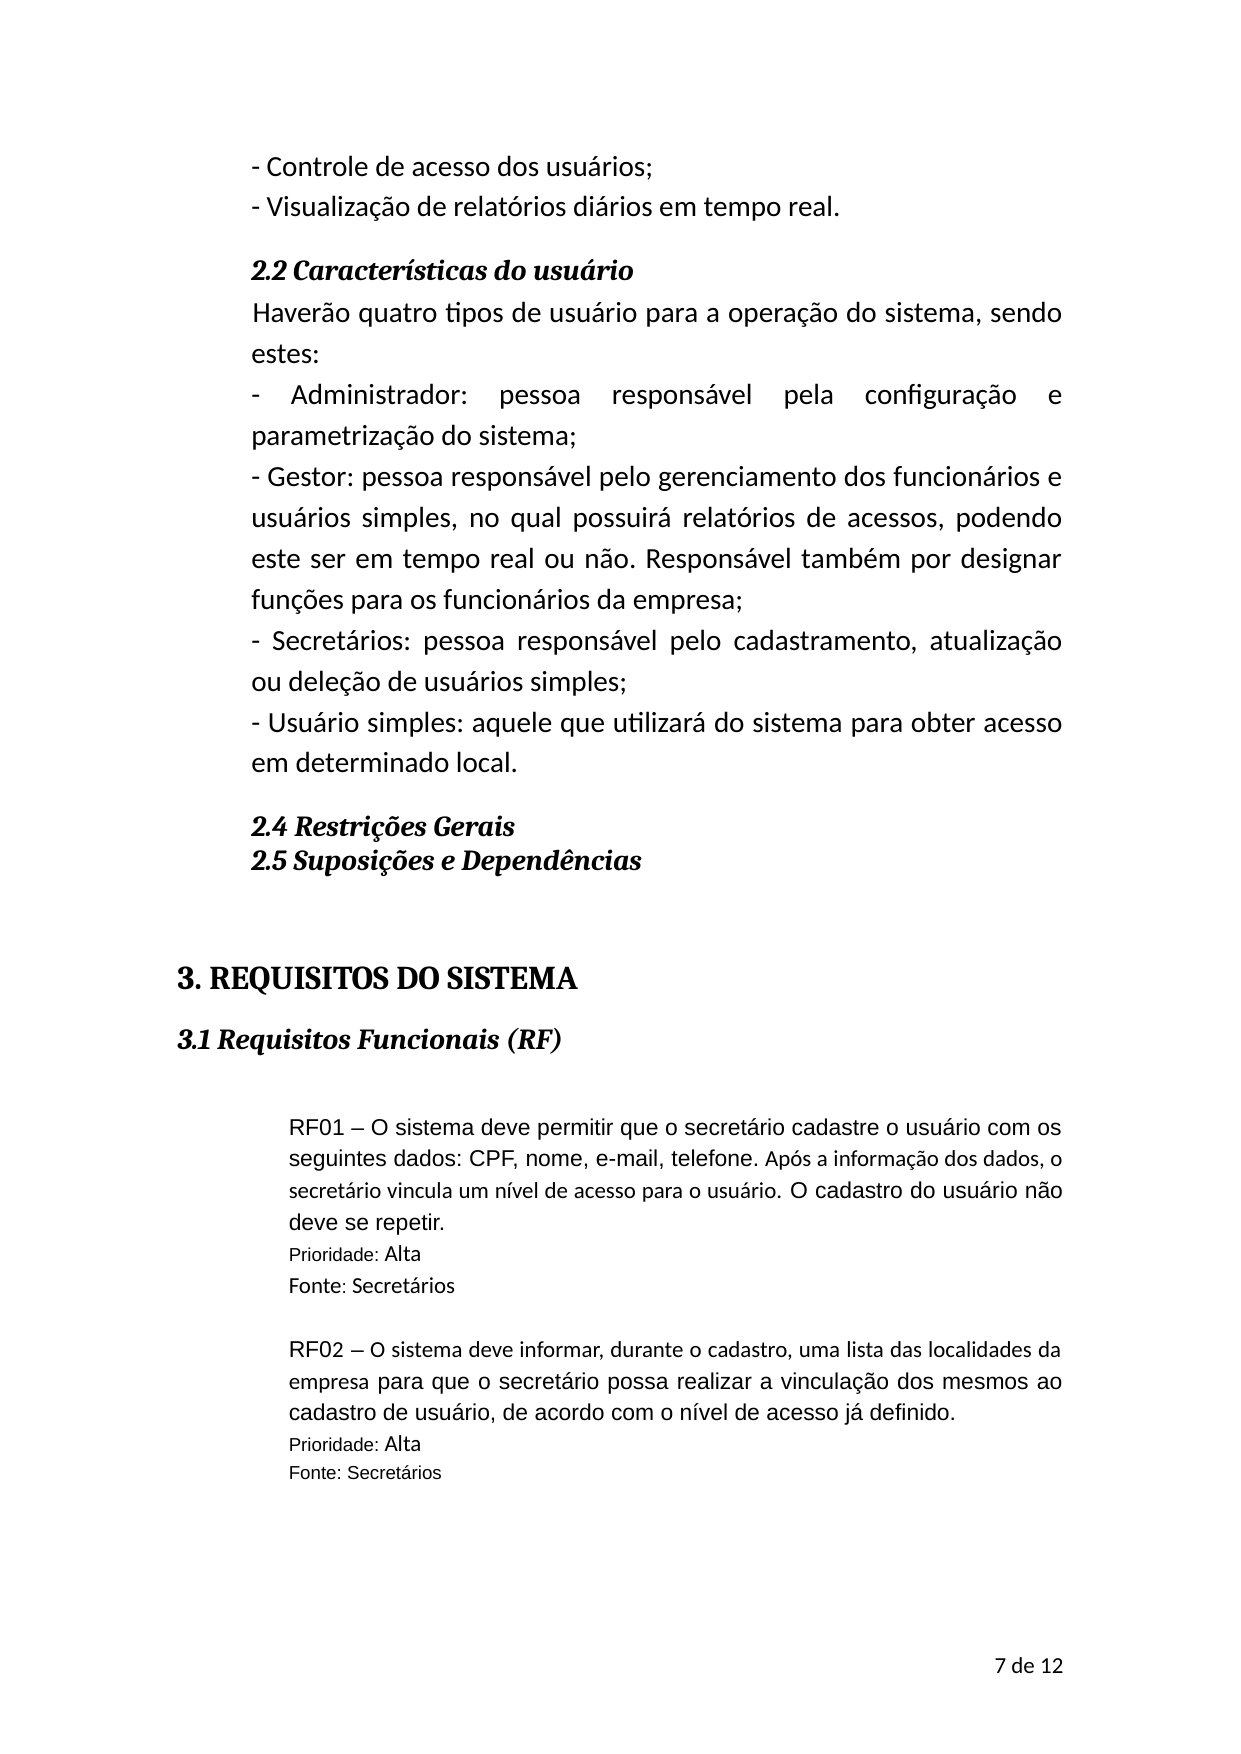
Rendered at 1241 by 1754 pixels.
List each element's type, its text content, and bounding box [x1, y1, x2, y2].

text - Gestor: pessoa responsável pelo gerenciamento dos funcionários e usuários simples, no qual possuirá relatórios de acessos, podendo este ser em tempo real ou não. Responsável também por designar funções para os funcionários da empresa; [251, 458, 1063, 616]
subtitle 3. REQUISITOS DO SISTEMA [177, 960, 1063, 998]
text - Administrador: pessoa responsável pela configuração e parametrização do sistema; [251, 376, 1063, 453]
text Prioridade: Alta [288, 1429, 1063, 1457]
subtitle 2.4 Restrições Gerais [251, 811, 1063, 844]
text RF02 – O sistema deve informar, durante o cadastro, uma lista das localidades da empresa para que o secretário possa realizar a vinculação dos mesmos ao cadastro de usuário, de acordo com o nível de acesso já definido. [288, 1335, 1063, 1426]
subtitle 2.5 Suposições e Dependências [251, 844, 1063, 878]
subtitle 2.2 Características do usuário [251, 254, 1063, 288]
text Fonte: Secretários [288, 1462, 1063, 1483]
text Fonte: Secretários [288, 1271, 1063, 1299]
subtitle 3.1 Requisitos Funcionais (RF) [177, 1023, 1063, 1057]
text Haverão quatro tipos de usuário para a operação do sistema, sendo estes: [251, 294, 1063, 371]
text - Usuário simples: aquele que utilizará do sistema para obter acesso em determinado local. [251, 704, 1063, 780]
text RF01 – O sistema deve permitir que o secretário cadastre o usuário com os seguintes dados: CPF, nome, e-mail, telefone. Após a informação dos dados, o secretário vincula um nível de acesso para o usuário. O cadastro do usuário não deve se repetir. [288, 1114, 1063, 1235]
text - Controle de acesso dos usuários; [251, 148, 1063, 183]
text Prioridade: Alta [288, 1239, 1063, 1267]
text - Visualização de relatórios diários em tempo real. [251, 188, 1063, 224]
text - Secretários: pessoa responsável pelo cadastramento, atualização ou deleção de usuários simples; [251, 622, 1063, 698]
